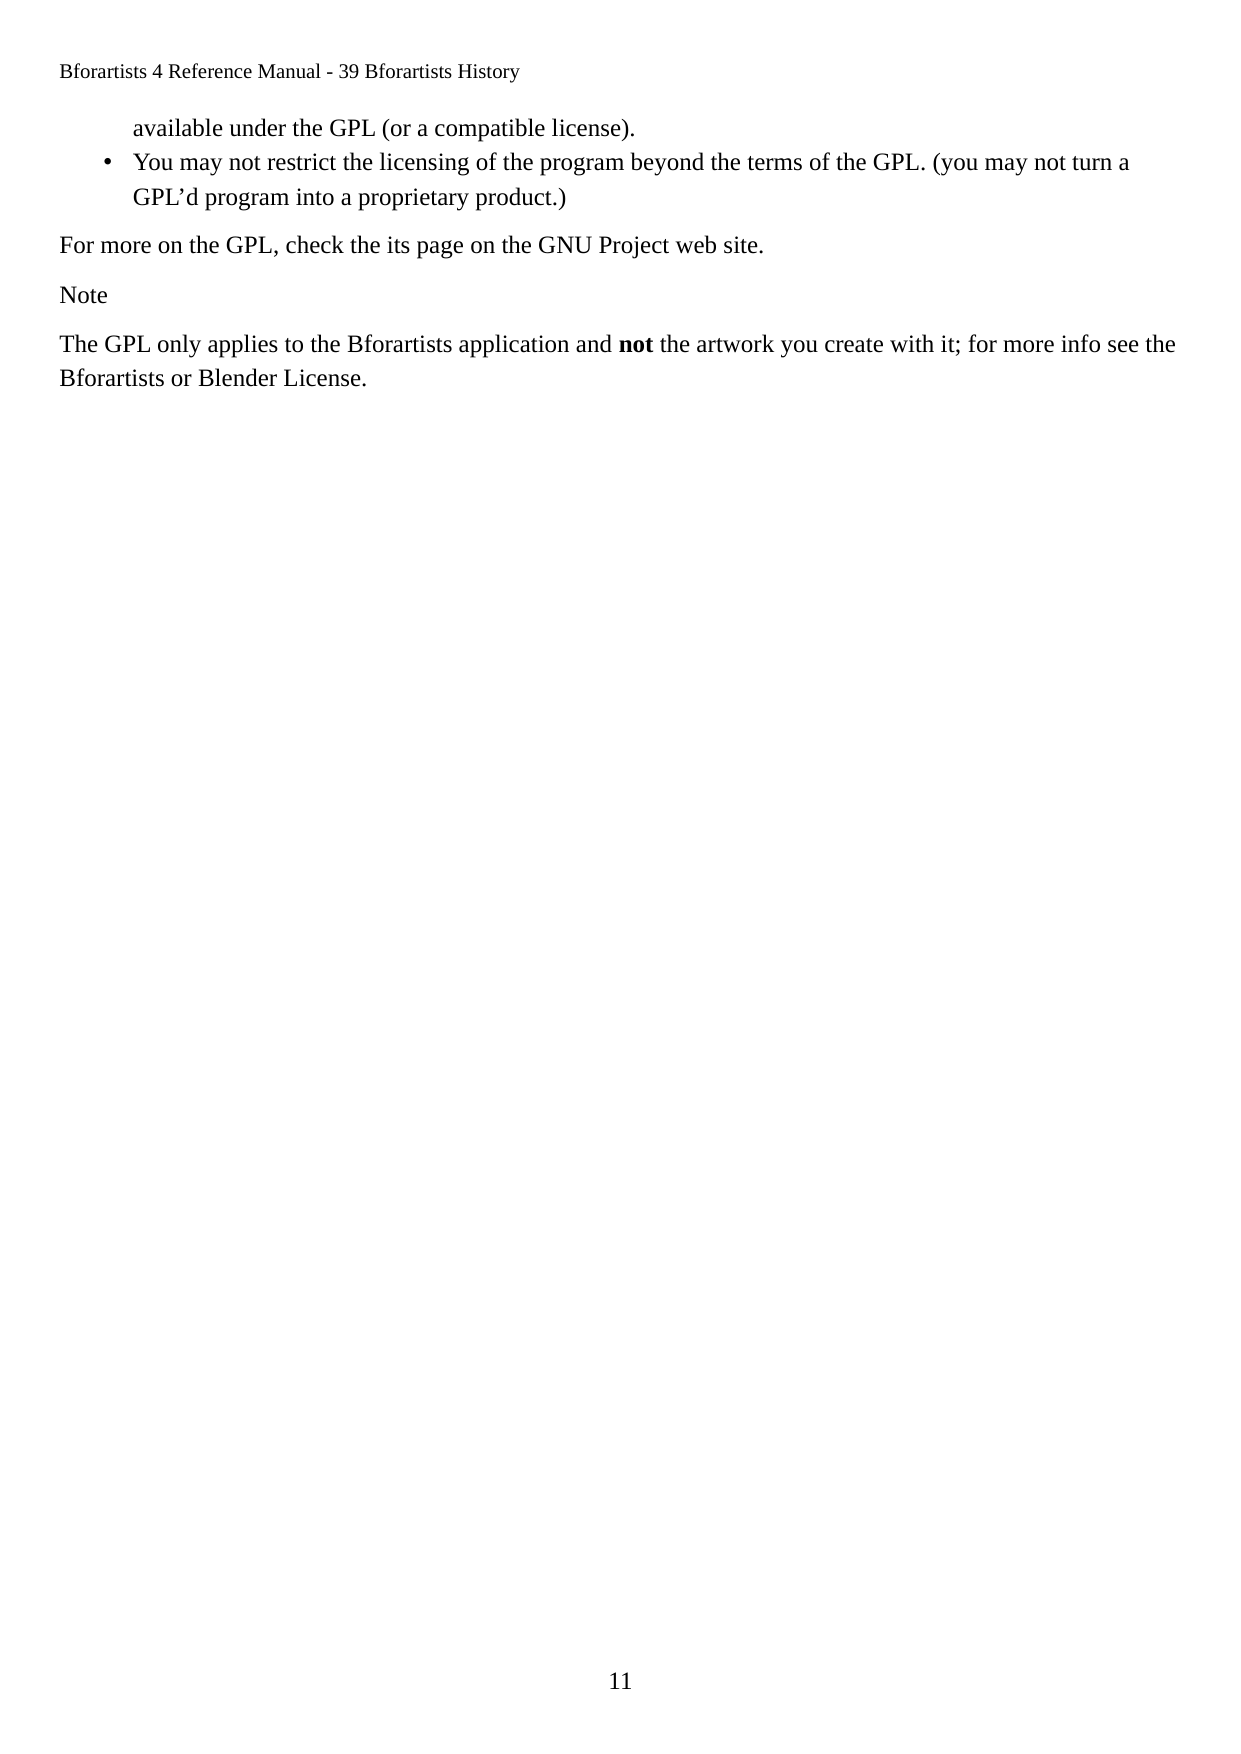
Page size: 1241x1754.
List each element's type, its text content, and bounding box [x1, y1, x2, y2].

text For more on the GPL, check the its page on the GNU Project web site. [59, 231, 1181, 259]
list available under the GPL (or a compatible license). [103, 113, 1181, 141]
text Note [59, 280, 1181, 308]
list You may not restrict the licensing of the program beyond the terms of the GPL. (you may not turn a GPL’d program into a proprietary product.) [103, 147, 1181, 210]
text The GPL only applies to the Bforartists application and not the artwork you create with it; for more info see the Bforartists or Blender License. [59, 329, 1181, 392]
